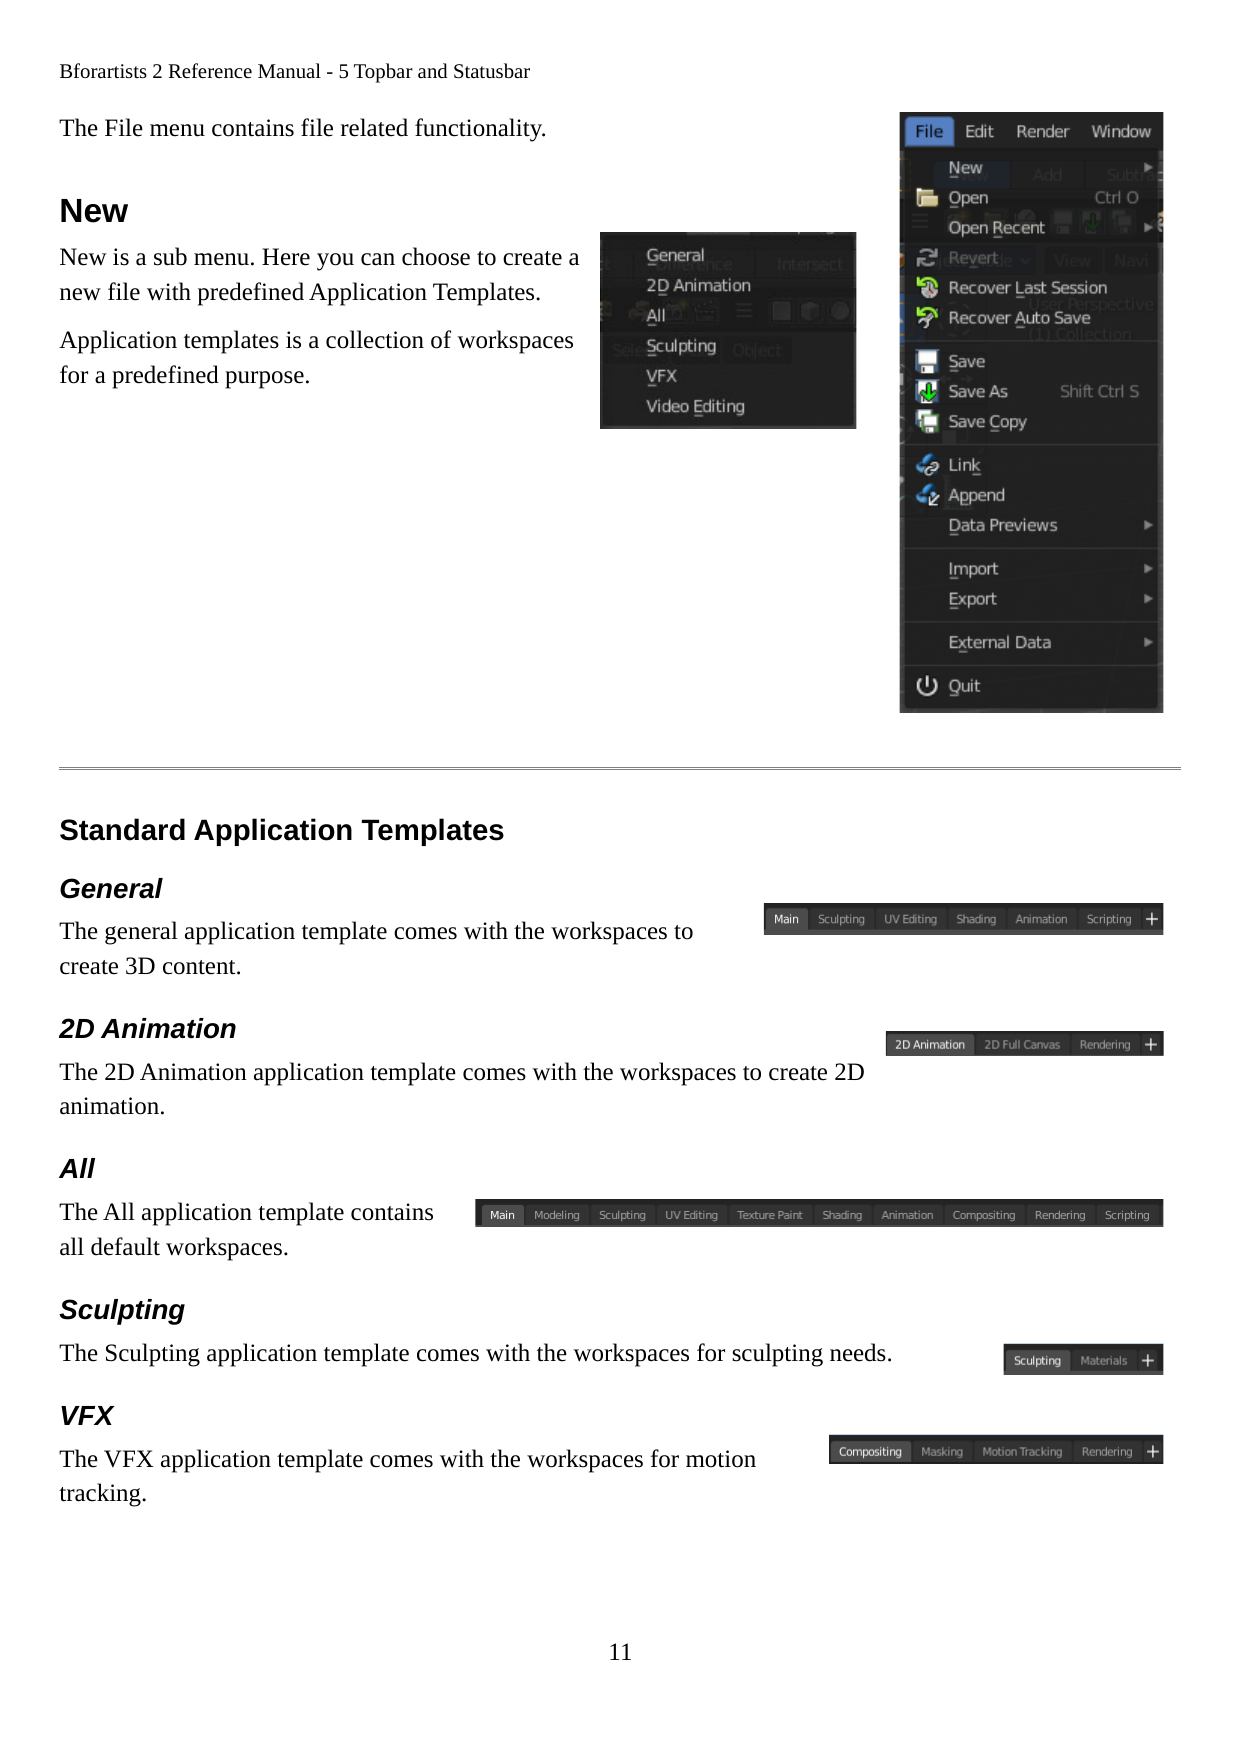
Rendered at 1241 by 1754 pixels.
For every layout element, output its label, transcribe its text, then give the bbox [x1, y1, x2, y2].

text [857, 242, 899, 305]
text The File menu contains file related functionality. [59, 113, 899, 141]
text The All application template contains all default workspaces. [59, 1197, 1181, 1261]
subtitle Standard Application Templates [59, 813, 1181, 847]
subtitle [1164, 191, 1181, 229]
text New is a sub menu. Here you can choose to create a new file with predefined Application Templates. [59, 242, 600, 305]
picture [763, 903, 1164, 935]
text The Sculpting application template comes with the workspaces for sculpting needs. [59, 1338, 1181, 1366]
subtitle All [59, 1153, 1181, 1185]
text The general application template comes with the workspaces to create 3D content. [59, 916, 1181, 980]
picture [829, 1434, 1164, 1464]
text The 2D Animation application template comes with the workspaces to create 2D animation. [59, 1057, 1181, 1120]
picture [475, 1199, 1164, 1227]
picture [885, 1031, 1164, 1056]
picture [600, 232, 857, 429]
subtitle New [59, 191, 899, 229]
text [857, 326, 899, 389]
picture [899, 112, 1164, 713]
subtitle General [59, 872, 1181, 904]
picture [1003, 1343, 1164, 1375]
text Application templates is a collection of workspaces for a predefined purpose. [59, 326, 600, 389]
subtitle 2D Animation [59, 1012, 1181, 1044]
text The VFX application template comes with the workspaces for motion tracking. [59, 1444, 1181, 1507]
subtitle VFX [59, 1399, 1181, 1431]
subtitle Sculpting [59, 1293, 1181, 1325]
